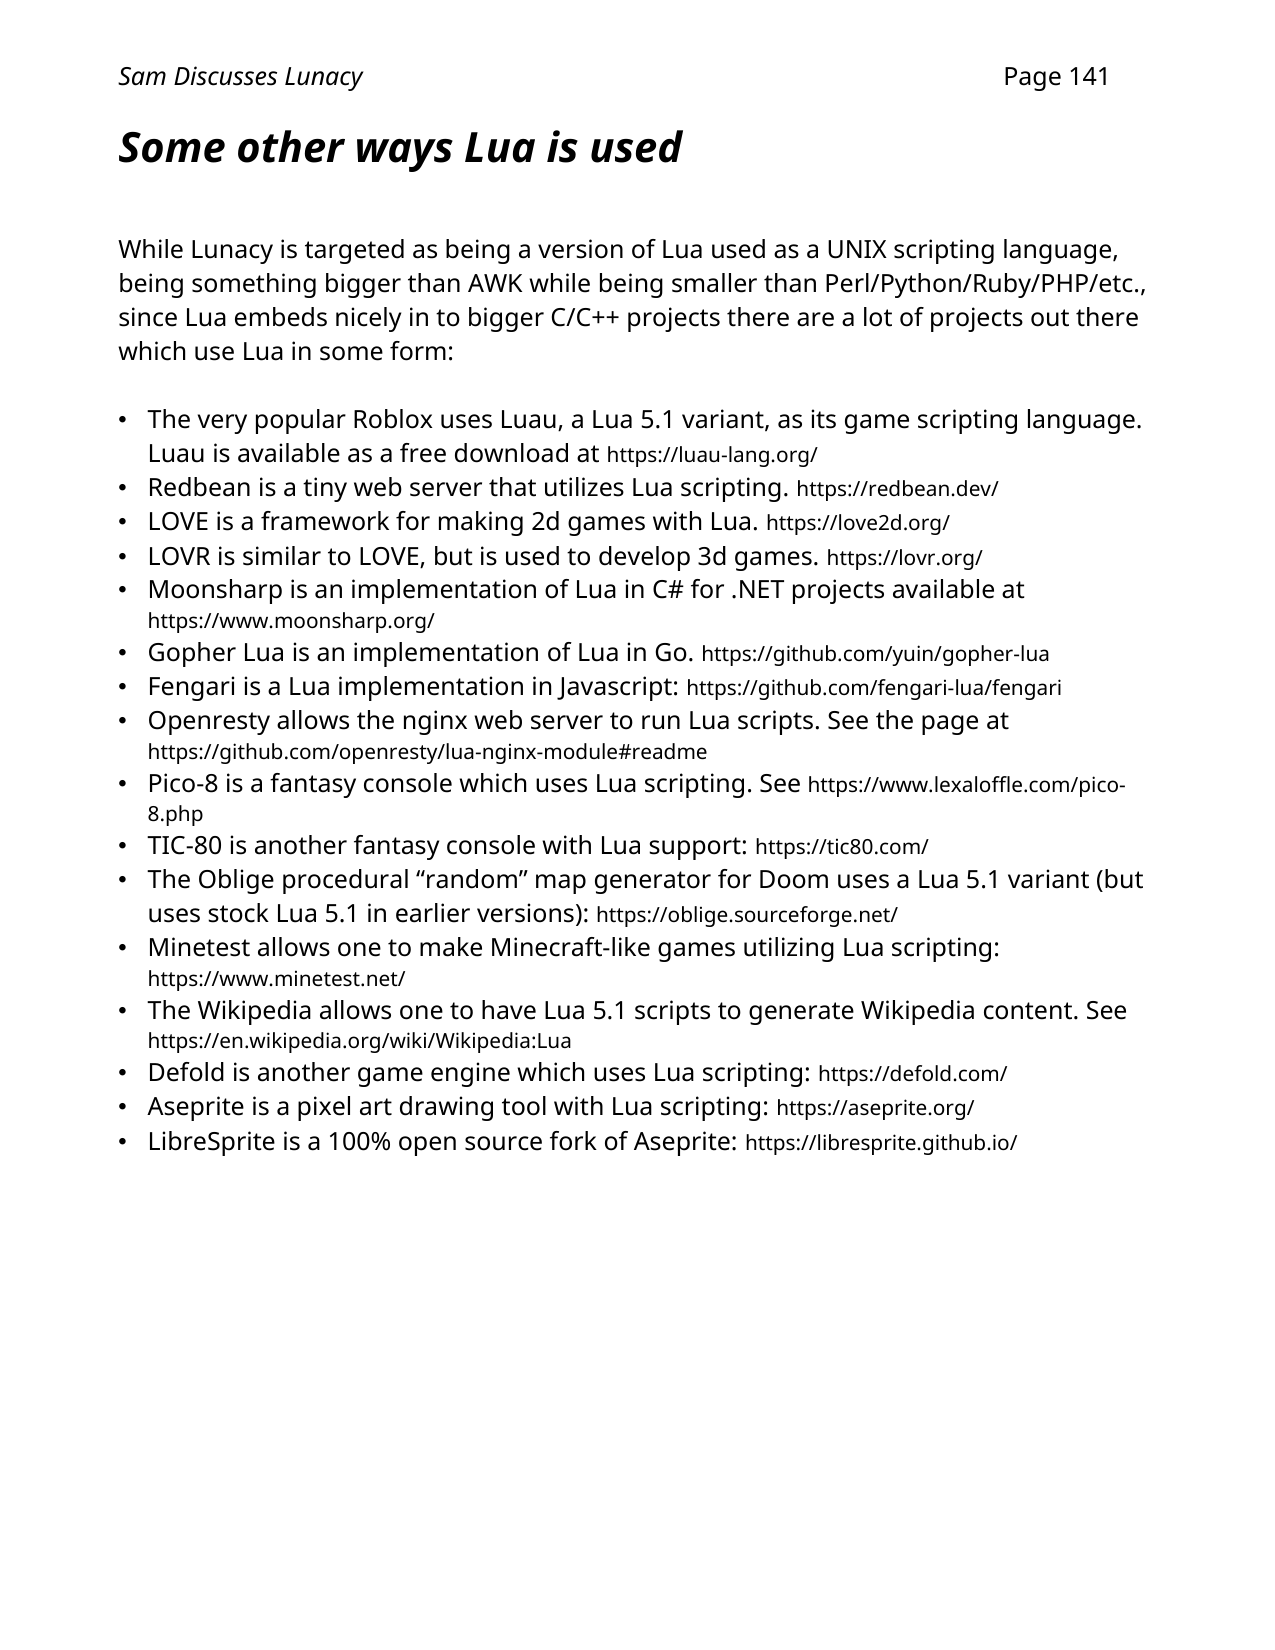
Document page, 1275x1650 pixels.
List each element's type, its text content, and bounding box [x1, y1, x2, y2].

text While Lunacy is targeted as being a version of Lua used as a UNIX scripting language, being something bigger than AWK while being smaller than Perl/Python/Ruby/PHP/etc., since Lua embeds nicely in to bigger C/C++ projects there are a lot of projects out there which use Lua in some form: [118, 232, 1157, 368]
list The Wikipedia allows one to have Lua 5.1 scripts to generate Wikipedia content. See https://en.wikipedia.org/wiki/Wikipedia:Lua [118, 992, 1157, 1055]
list Fengari is a Lua implementation in Javascript: https://github.com/fengari-lua/fengari [118, 669, 1157, 703]
list Redbean is a tiny web server that utilizes Lua scripting. https://redbean.dev/ [118, 470, 1157, 504]
list Openresty allows the nginx web server to run Lua scripts. See the page at https://github.com/openresty/lua-nginx-module#readme [118, 703, 1157, 765]
list Minetest allows one to make Minecraft-like games utilizing Lua scripting: https://www.minetest.net/ [118, 930, 1157, 992]
text Some other ways Lua is used [118, 118, 1157, 175]
list LibreSprite is a 100% open source fork of Aseprite: https://libresprite.github.io/ [118, 1123, 1157, 1157]
list Aseprite is a pixel art drawing tool with Lua scripting: https://aseprite.org/ [118, 1089, 1157, 1123]
list The Oblige procedural “random” map generator for Doom uses a Lua 5.1 variant (but uses stock Lua 5.1 in earlier versions): https://oblige.sourceforge.net/ [118, 862, 1157, 930]
list TIC-80 is another fantasy console with Lua support: https://tic80.com/ [118, 828, 1157, 862]
list LOVE is a framework for making 2d games with Lua. https://love2d.org/ [118, 504, 1157, 538]
list Gopher Lua is an implementation of Lua in Go. https://github.com/yuin/gopher-lua [118, 635, 1157, 669]
list Pico-8 is a fantasy console which uses Lua scripting. See https://www.lexaloffle.com/pico-8.php [118, 765, 1157, 828]
list LOVR is similar to LOVE, but is used to develop 3d games. https://lovr.org/ [118, 538, 1157, 572]
list The very popular Roblox uses Luau, a Lua 5.1 variant, as its game scripting language. Luau is available as a free download at https://luau-lang.org/ [118, 402, 1157, 470]
list Moonsharp is an implementation of Lua in C# for .NET projects available at https://www.moonsharp.org/ [118, 572, 1157, 635]
list Defold is another game engine which uses Lua scripting: https://defold.com/ [118, 1055, 1157, 1089]
